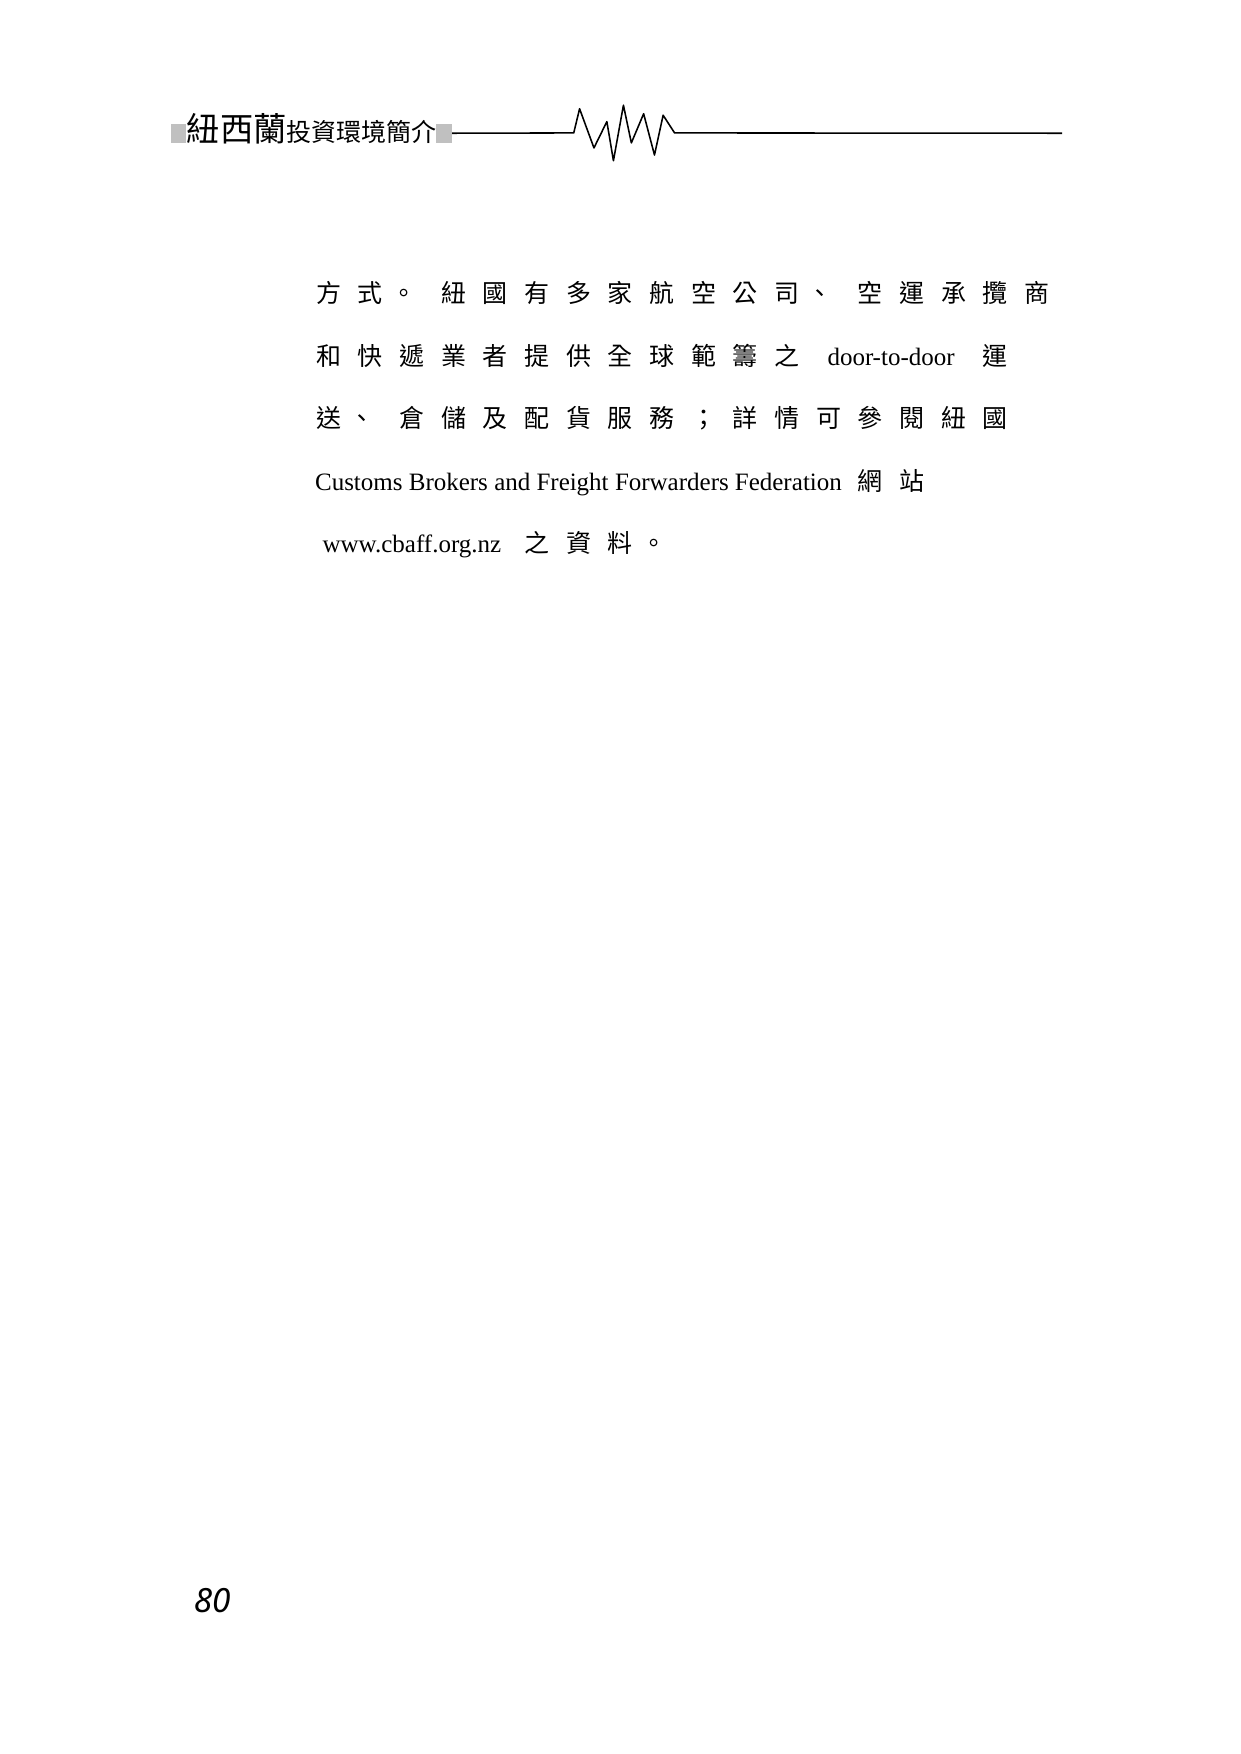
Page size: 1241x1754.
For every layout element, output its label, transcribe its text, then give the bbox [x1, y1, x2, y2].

text 方式。紐國有多家航空公司、空運承攬商和快遞業者提供全球範籌之door-to-door運送、倉儲及配貨服務；詳情可參閱紐國Customs Brokers and Freight Forwarders Federation網站www.cbaff.org.nz之資料。 [281, 250, 1058, 563]
